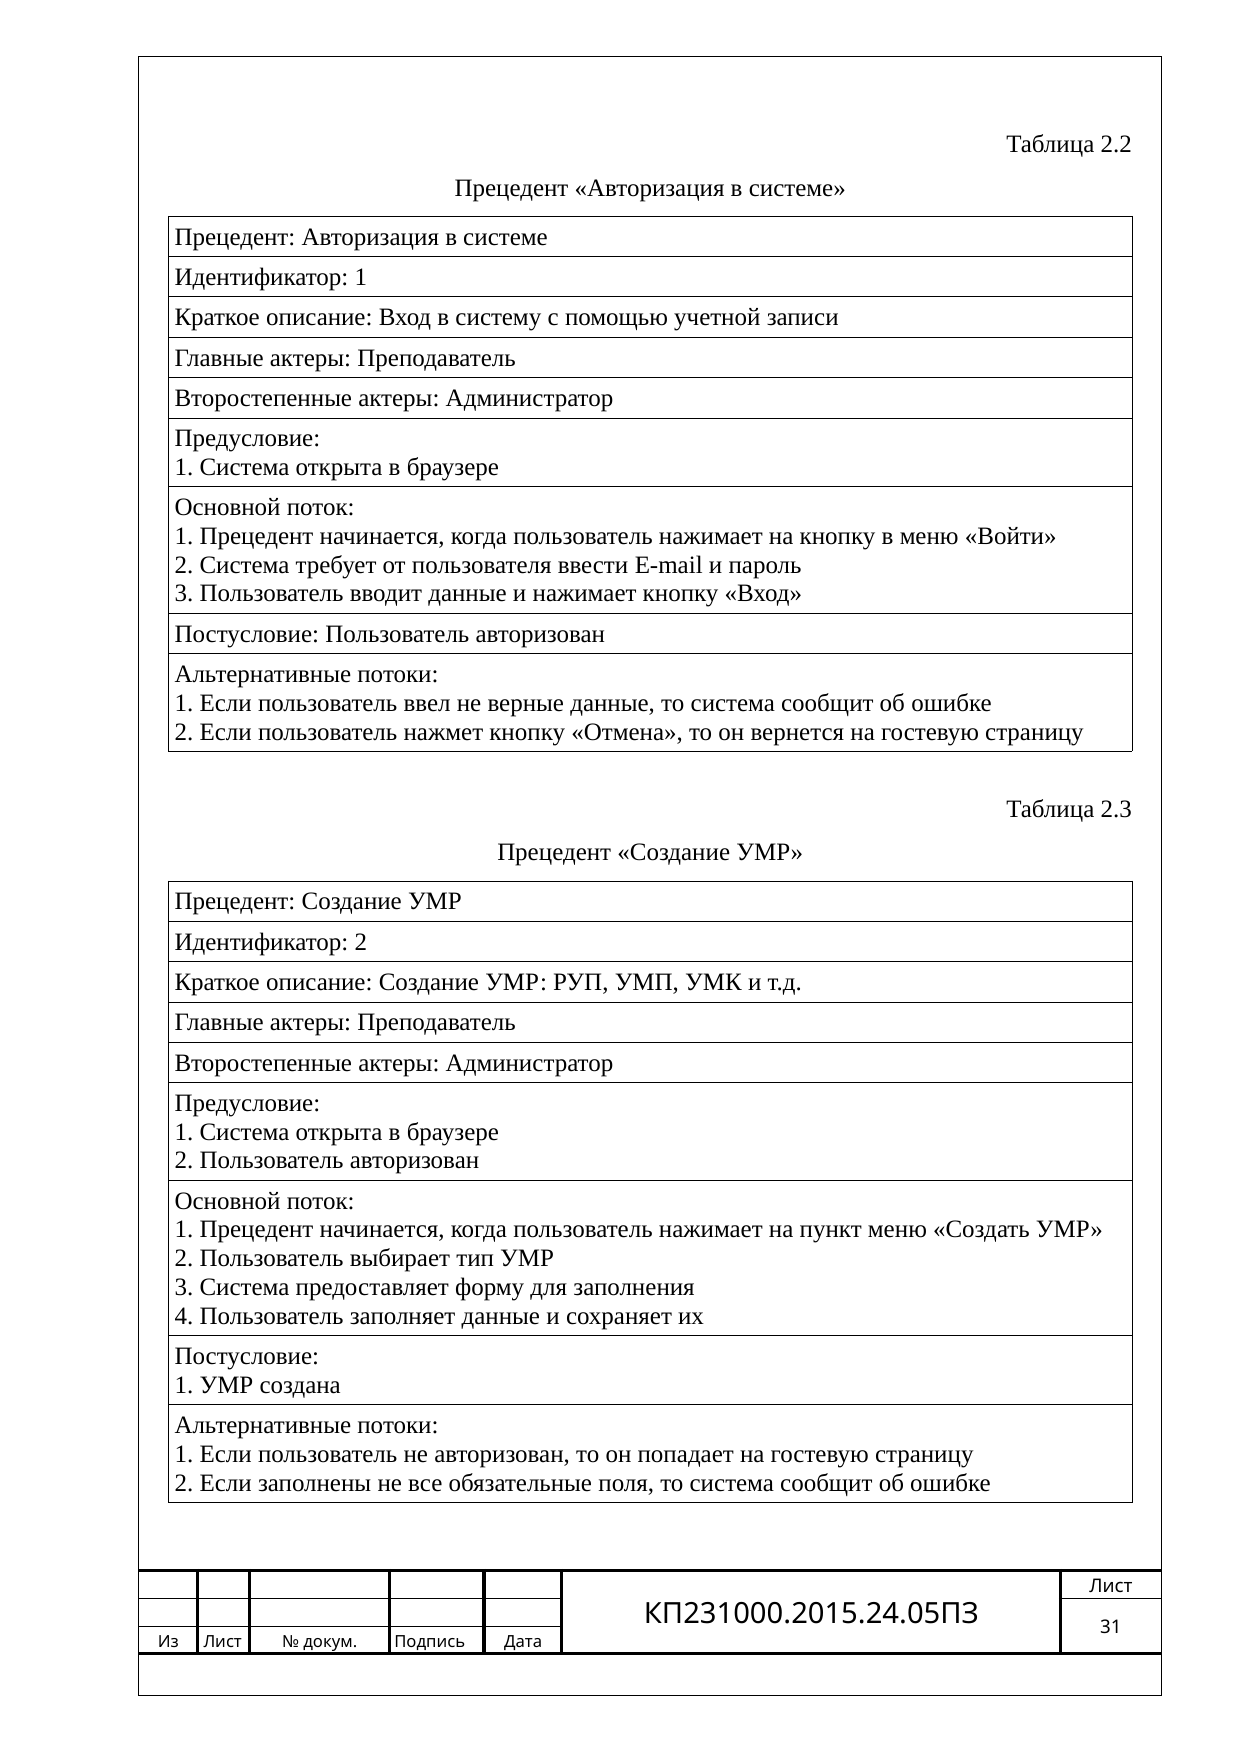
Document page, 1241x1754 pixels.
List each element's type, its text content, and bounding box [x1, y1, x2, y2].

table_cell Краткое описание: Вход в систему с помощью учетной записи [169, 297, 1132, 337]
table_cell Постусловие: Пользователь авторизован [169, 614, 1132, 653]
table_cell Главные актеры: Преподаватель [169, 1003, 1132, 1042]
table_cell Краткое описание: Создание УМР: РУП, УМП, УМК и т.д. [169, 962, 1132, 1002]
table_cell Второстепенные актеры: Администратор [169, 1043, 1132, 1082]
table_cell Основной поток: 1. Прецедент начинается, когда пользователь нажимает на кнопку в меню «Войти» 2. Система требует от пользователя ввести E-mail и пароль 3. Пользователь вводит данные и нажимает кнопку «Вход» [169, 487, 1132, 613]
table_cell Предусловие: 1. Система открыта в браузере 2. Пользователь авторизован [169, 1083, 1132, 1180]
text Таблица 2.2 [168, 129, 1132, 158]
table_header Прецедент: Создание УМР [169, 882, 1132, 921]
text Прецедент «Создание УМР» [168, 837, 1132, 866]
table_cell Идентификатор: 1 [169, 257, 1132, 296]
table_cell Главные актеры: Преподаватель [169, 338, 1132, 377]
table_cell Альтернативные потоки: 1. Если пользователь ввел не верные данные, то система сообщит об ошибке 2. Если пользователь нажмет кнопку «Отмена», то он вернется на гостевую страницу [169, 654, 1132, 751]
table_header Прецедент: Авторизация в системе [169, 217, 1132, 256]
table_cell Предусловие: 1. Система открыта в браузере [169, 419, 1132, 486]
table_cell Альтернативные потоки: 1. Если пользователь не авторизован, то он попадает на гостевую страницу 2. Если заполнены не все обязательные поля, то система сообщит об ошибке [169, 1405, 1132, 1502]
table_cell Основной поток: 1. Прецедент начинается, когда пользователь нажимает на пункт меню «Создать УМР» 2. Пользователь выбирает тип УМР 3. Система предоставляет форму для заполнения 4. Пользователь заполняет данные и сохраняет их [169, 1181, 1132, 1335]
text Таблица 2.3 [168, 794, 1132, 823]
text Прецедент «Авторизация в системе» [168, 173, 1132, 201]
table_cell Постусловие: 1. УМР создана [169, 1336, 1132, 1404]
table_cell Второстепенные актеры: Администратор [169, 378, 1132, 417]
table_cell Идентификатор: 2 [169, 922, 1132, 961]
